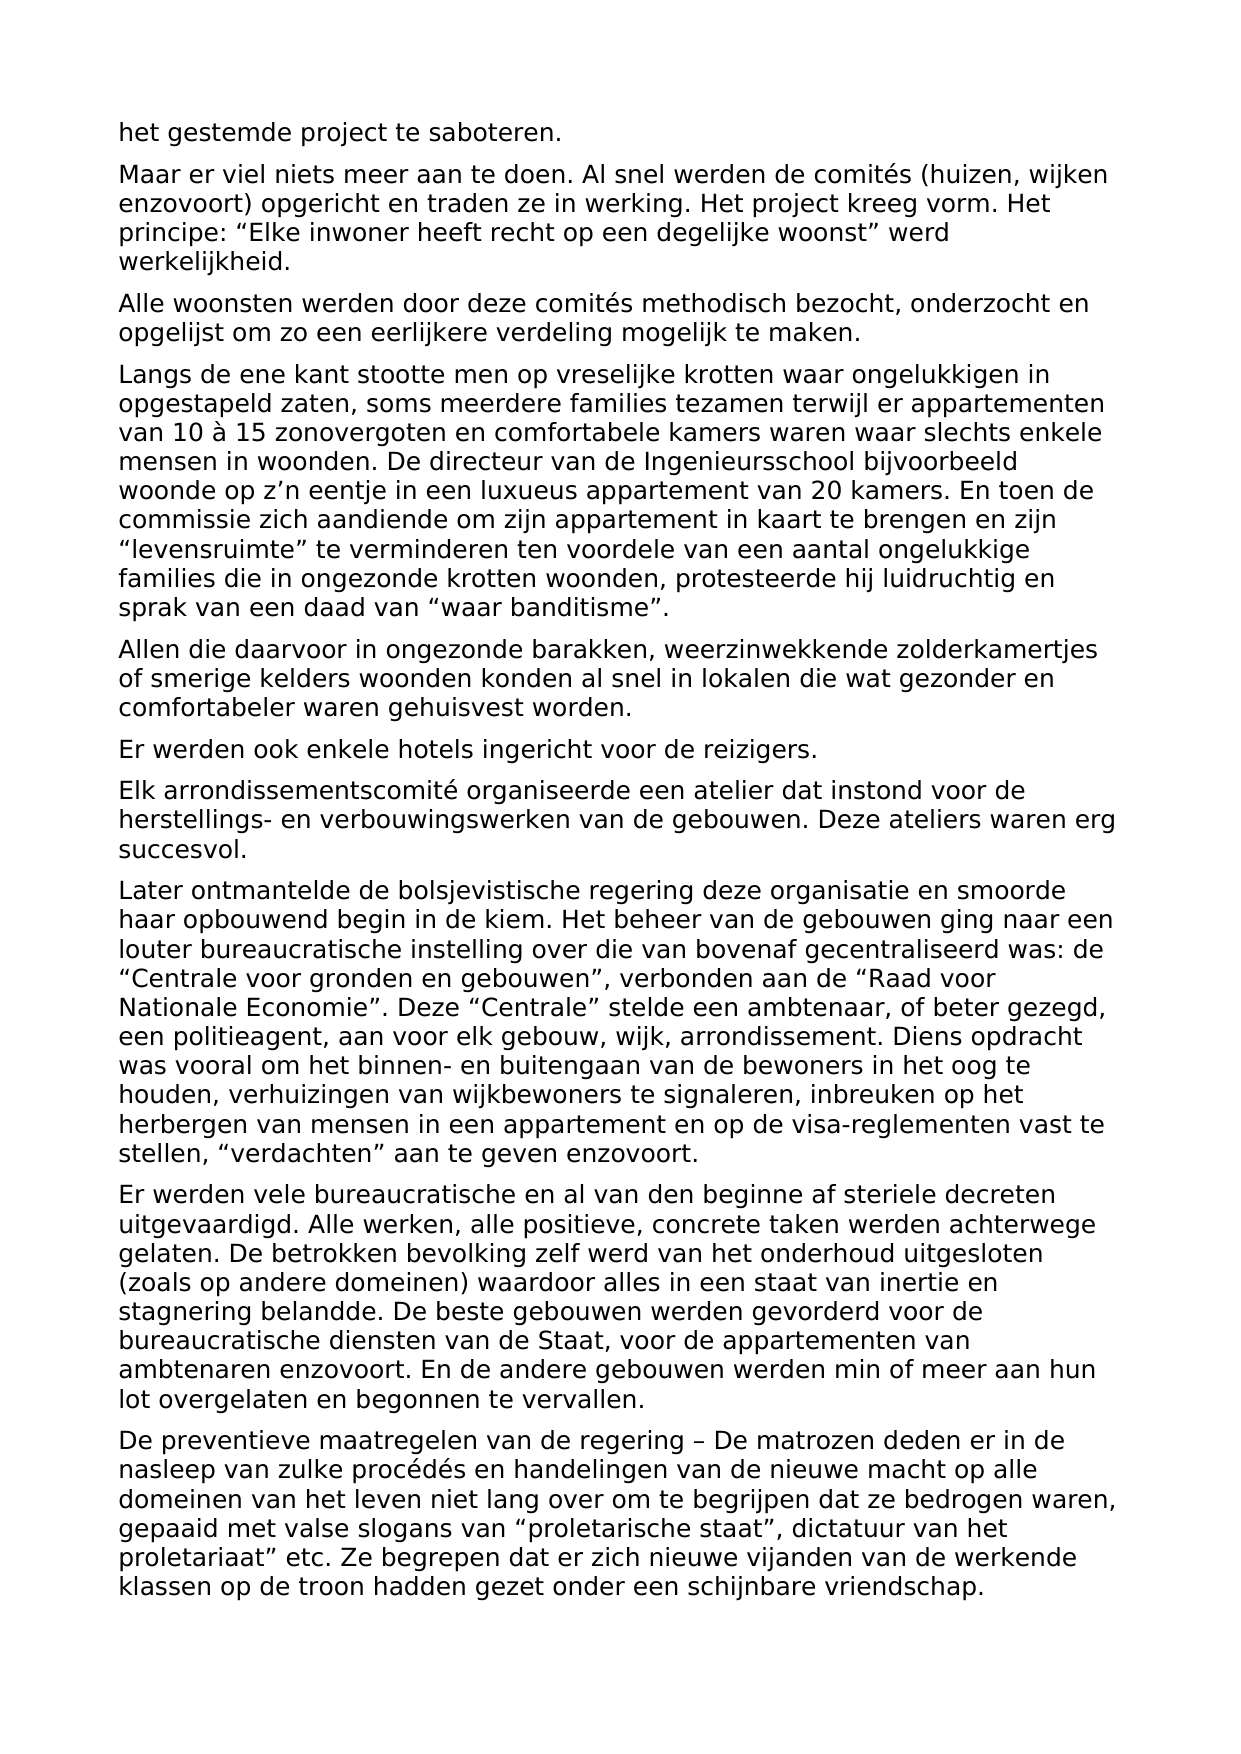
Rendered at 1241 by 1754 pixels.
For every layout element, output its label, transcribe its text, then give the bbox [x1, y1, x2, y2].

text Langs de ene kant stootte men op vreselijke krotten waar ongelukkigen in opgestapeld zaten, soms meerdere families tezamen terwijl er appartementen van 10 à 15 zonovergoten en comfortabele kamers waren waar slechts enkele mensen in woonden. De directeur van de Ingenieursschool bijvoorbeeld woonde op z’n eentje in een luxueus appartement van 20 kamers. En toen de commissie zich aandiende om zijn appartement in kaart te brengen en zijn “levensruimte” te verminderen ten voordele van een aantal ongelukkige families die in ongezonde krotten woonden, protesteerde hij luidruchtig en sprak van een daad van “waar banditisme”. [118, 360, 1122, 622]
text Elk arrondissementscomité organiseerde een atelier dat instond voor de herstellings- en verbouwingswerken van de gebouwen. Deze ateliers waren erg succesvol. [118, 776, 1122, 864]
text Allen die daarvoor in ongezonde barakken, weerzinwekkende zolderkamertjes of smerige kelders woonden konden al snel in lokalen die wat gezonder en comfortabeler waren gehuisvest worden. [118, 635, 1122, 722]
text Er werden ook enkele hotels ingericht voor de reizigers. [118, 735, 1122, 764]
text De preventieve maatregelen van de regering – De matrozen deden er in de nasleep van zulke procédés en handelingen van de nieuwe macht op alle domeinen van het leven niet lang over om te begrijpen dat ze bedrogen waren, gepaaid met valse slogans van “proletarische staat”, dictatuur van het proletariaat” etc. Ze begrepen dat er zich nieuwe vijanden van de werkende klassen op de troon hadden gezet onder een schijnbare vriendschap. [118, 1426, 1122, 1601]
text Er werden vele bureaucratische en al van den beginne af steriele decreten uitgevaardigd. Alle werken, alle positieve, concrete taken werden achterwege gelaten. De betrokken bevolking zelf werd van het onderhoud uitgesloten (zoals op andere domeinen) waardoor alles in een staat van inertie en stagnering belandde. De beste gebouwen werden gevorderd voor de bureaucratische diensten van de Staat, voor de appartementen van ambtenaren enzovoort. En de andere gebouwen werden min of meer aan hun lot overgelaten en begonnen te vervallen. [118, 1181, 1122, 1414]
text Maar er viel niets meer aan te doen. Al snel werden de comités (huizen, wijken enzovoort) opgericht en traden ze in werking. Het project kreeg vorm. Het principe: “Elke inwoner heeft recht op een degelijke woonst” werd werkelijkheid. [118, 160, 1122, 276]
text Later ontmantelde de bolsjevistische regering deze organisatie en smoorde haar opbouwend begin in de kiem. Het beheer van de gebouwen ging naar een louter bureaucratische instelling over die van bovenaf gecentraliseerd was: de “Centrale voor gronden en gebouwen”, verbonden aan de “Raad voor Nationale Economie”. Deze “Centrale” stelde een ambtenaar, of beter gezegd, een politieagent, aan voor elk gebouw, wijk, arrondissement. Diens opdracht was vooral om het binnen- en buitengaan van de bewoners in het oog te houden, verhuizingen van wijkbewoners te signaleren, inbreuken op het herbergen van mensen in een appartement en op de visa-reglementen vast te stellen, “verdachten” aan te geven enzovoort. [118, 876, 1122, 1168]
text Alle woonsten werden door deze comités methodisch bezocht, onderzocht en opgelijst om zo een eerlijkere verdeling mogelijk te maken. [118, 289, 1122, 347]
text het gestemde project te saboteren. [118, 118, 1122, 147]
